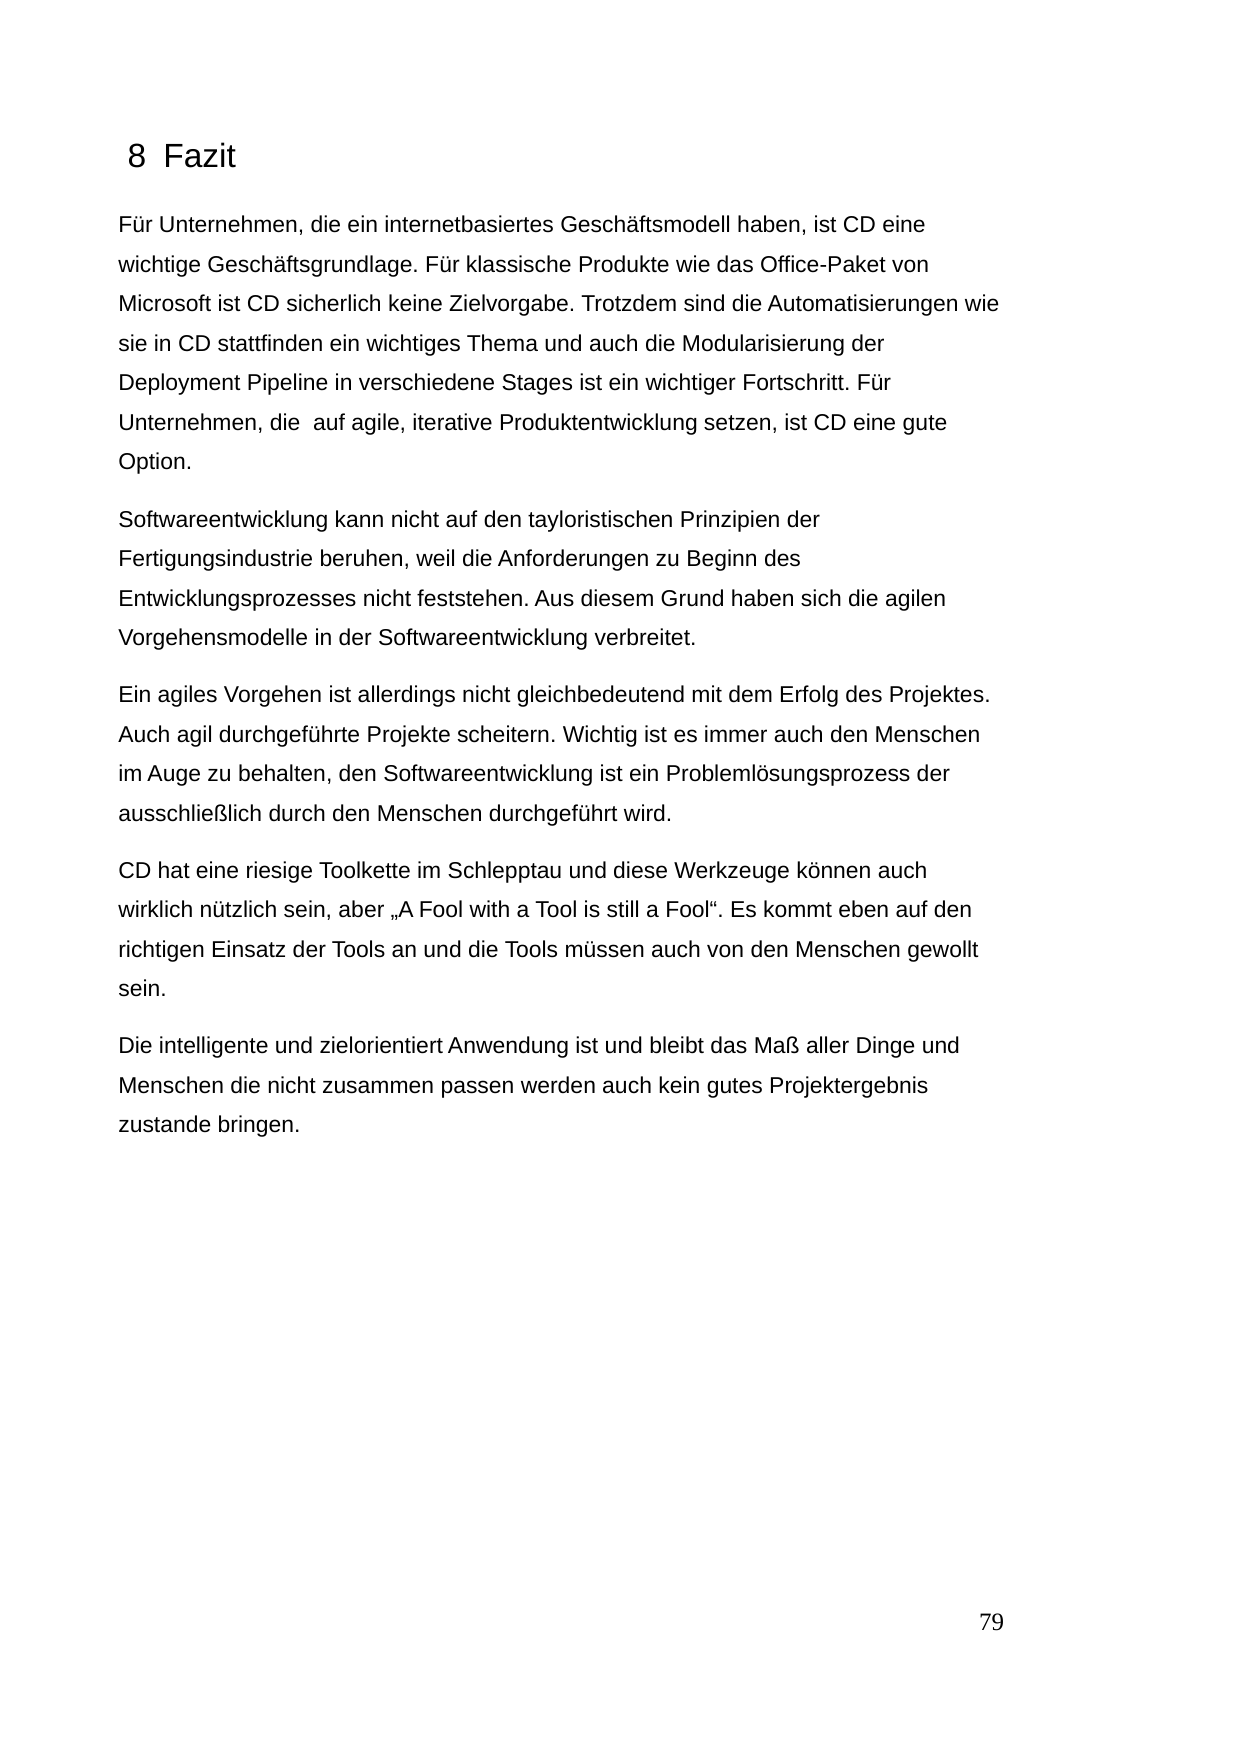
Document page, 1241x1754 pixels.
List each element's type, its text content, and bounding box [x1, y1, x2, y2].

text CD hat eine riesige Toolkette im Schlepptau und diese Werkzeuge können auch wirklich nützlich sein, aber „A Fool with a Tool is still a Fool“. Es kommt eben auf den richtigen Einsatz der Tools an und die Tools müssen auch von den Menschen gewollt sein. [118, 857, 1004, 1002]
text Ein agiles Vorgehen ist allerdings nicht gleichbedeutend mit dem Erfolg des Projektes. Auch agil durchgeführte Projekte scheitern. Wichtig ist es immer auch den Menschen im Auge zu behalten, den Softwareentwicklung ist ein Problemlösungsprozess der ausschließlich durch den Menschen durchgeführt wird. [118, 681, 1004, 826]
text Für Unternehmen, die ein internetbasiertes Geschäftsmodell haben, ist CD eine wichtige Geschäftsgrundlage. Für klassische Produkte wie das Office-Paket von Microsoft ist CD sicherlich keine Zielvorgabe. Trotzdem sind die Automatisierungen wie sie in CD stattfinden ein wichtiges Thema und auch die Modularisierung der Deployment Pipeline in verschiedene Stages ist ein wichtiger Fortschritt. Für Unternehmen, die auf agile, iterative Produktentwicklung setzen, ist CD eine gute Option. [118, 211, 1004, 475]
text Die intelligente und zielorientiert Anwendung ist und bleibt das Maß aller Dinge und Menschen die nicht zusammen passen werden auch kein gutes Projektergebnis zustande bringen. [118, 1032, 1004, 1138]
text Softwareentwicklung kann nicht auf den tayloristischen Prinzipien der Fertigungsindustrie beruhen, weil die Anforderungen zu Beginn des Entwicklungsprozesses nicht feststehen. Aus diesem Grund haben sich die agilen Vorgehensmodelle in der Softwareentwicklung verbreitet. [118, 506, 1004, 650]
subtitle Fazit [118, 136, 1004, 174]
